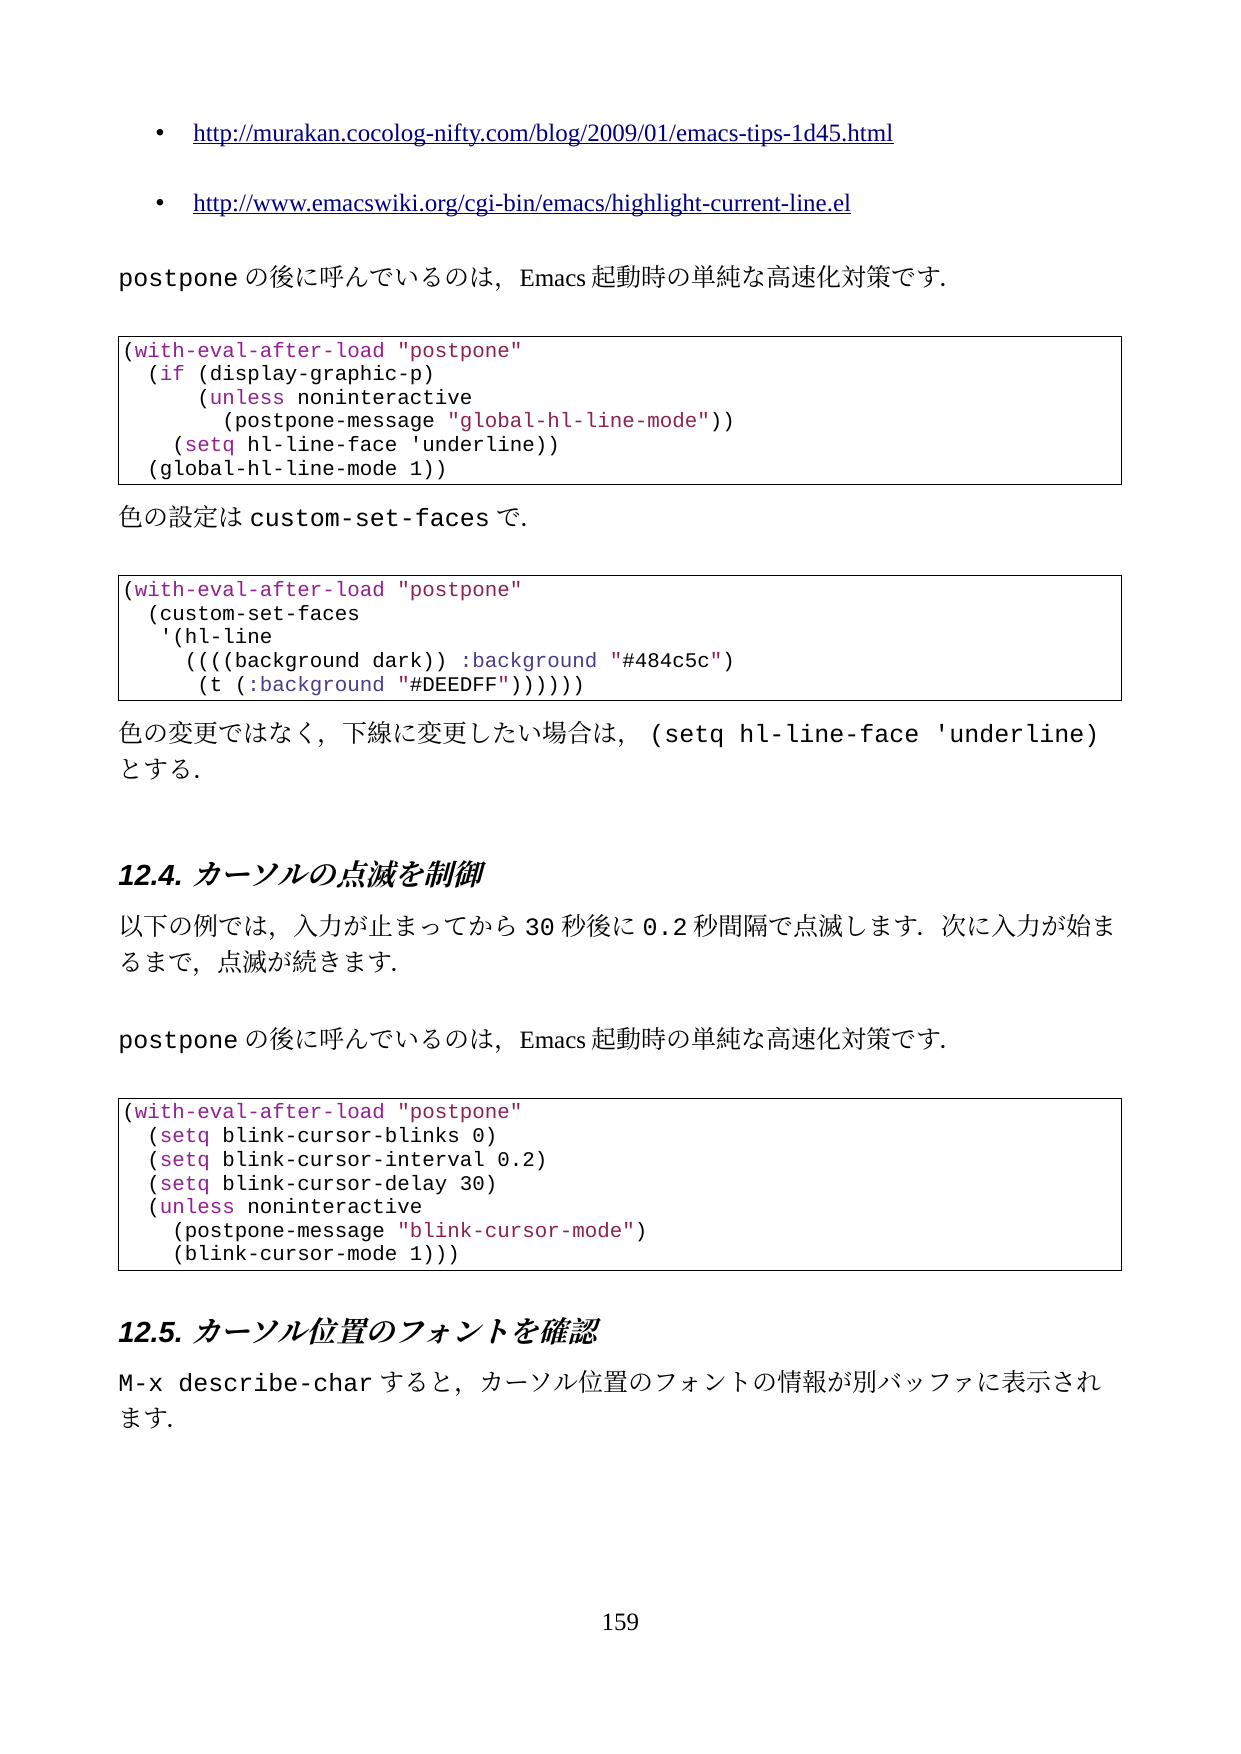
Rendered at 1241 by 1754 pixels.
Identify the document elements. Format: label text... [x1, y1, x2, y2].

subtitle カーソル位置のフォントを確認 [118, 1308, 1122, 1350]
text (setq blink-cursor-delay 30) [119, 1168, 1121, 1192]
text (t (:background "#DEEDFF")))))) [119, 670, 1121, 700]
text 以下の例では，入力が止まってから 30 秒後に 0.2 秒間隔で点滅します．次に入力が始まるまで，点滅が続きます． [118, 907, 1122, 1008]
text (with-eval-after-load "postpone" [119, 576, 1121, 599]
text 色の変更ではなく，下線に変更したい場合は， (setq hl-line-face 'underline) とする． [118, 714, 1122, 815]
text (setq blink-cursor-interval 0.2) [119, 1145, 1121, 1168]
text (unless noninteractive [119, 383, 1121, 407]
text postpone の後に呼んでいるのは，Emacs起動時の単純な高速化対策です． [118, 1020, 1122, 1085]
text (setq hl-line-face 'underline)) [119, 430, 1121, 454]
text (if (display-graphic-p) [119, 359, 1121, 383]
text (custom-set-faces [119, 599, 1121, 623]
text (postpone-message "blink-cursor-mode") [119, 1216, 1121, 1239]
text M-x describe-char すると，カーソル位置のフォントの情報が別バッファに表示されます． [118, 1363, 1122, 1464]
text (setq blink-cursor-blinks 0) [119, 1121, 1121, 1145]
text ((((background dark)) :background "#484c5c") [119, 646, 1121, 670]
text (blink-cursor-mode 1))) [119, 1239, 1121, 1270]
text 色の設定は custom-set-faces で． [118, 498, 1122, 563]
text postpone の後に呼んでいるのは，Emacs起動時の単純な高速化対策です． [118, 258, 1122, 323]
text '(hl-line [119, 623, 1121, 646]
list http://murakan.cocolog-nifty.com/blog/2009/01/emacs-tips-1d45.html [156, 118, 1122, 176]
text (unless noninteractive [119, 1192, 1121, 1216]
subtitle カーソルの点滅を制御 [118, 852, 1122, 894]
text (postpone-message "global-hl-line-mode")) [119, 407, 1121, 430]
text (with-eval-after-load "postpone" [119, 337, 1121, 359]
text (with-eval-after-load "postpone" [119, 1099, 1121, 1121]
list http://www.emacswiki.org/cgi-bin/emacs/highlight-current-line.el [156, 188, 1122, 246]
text (global-hl-line-mode 1)) [119, 454, 1121, 484]
